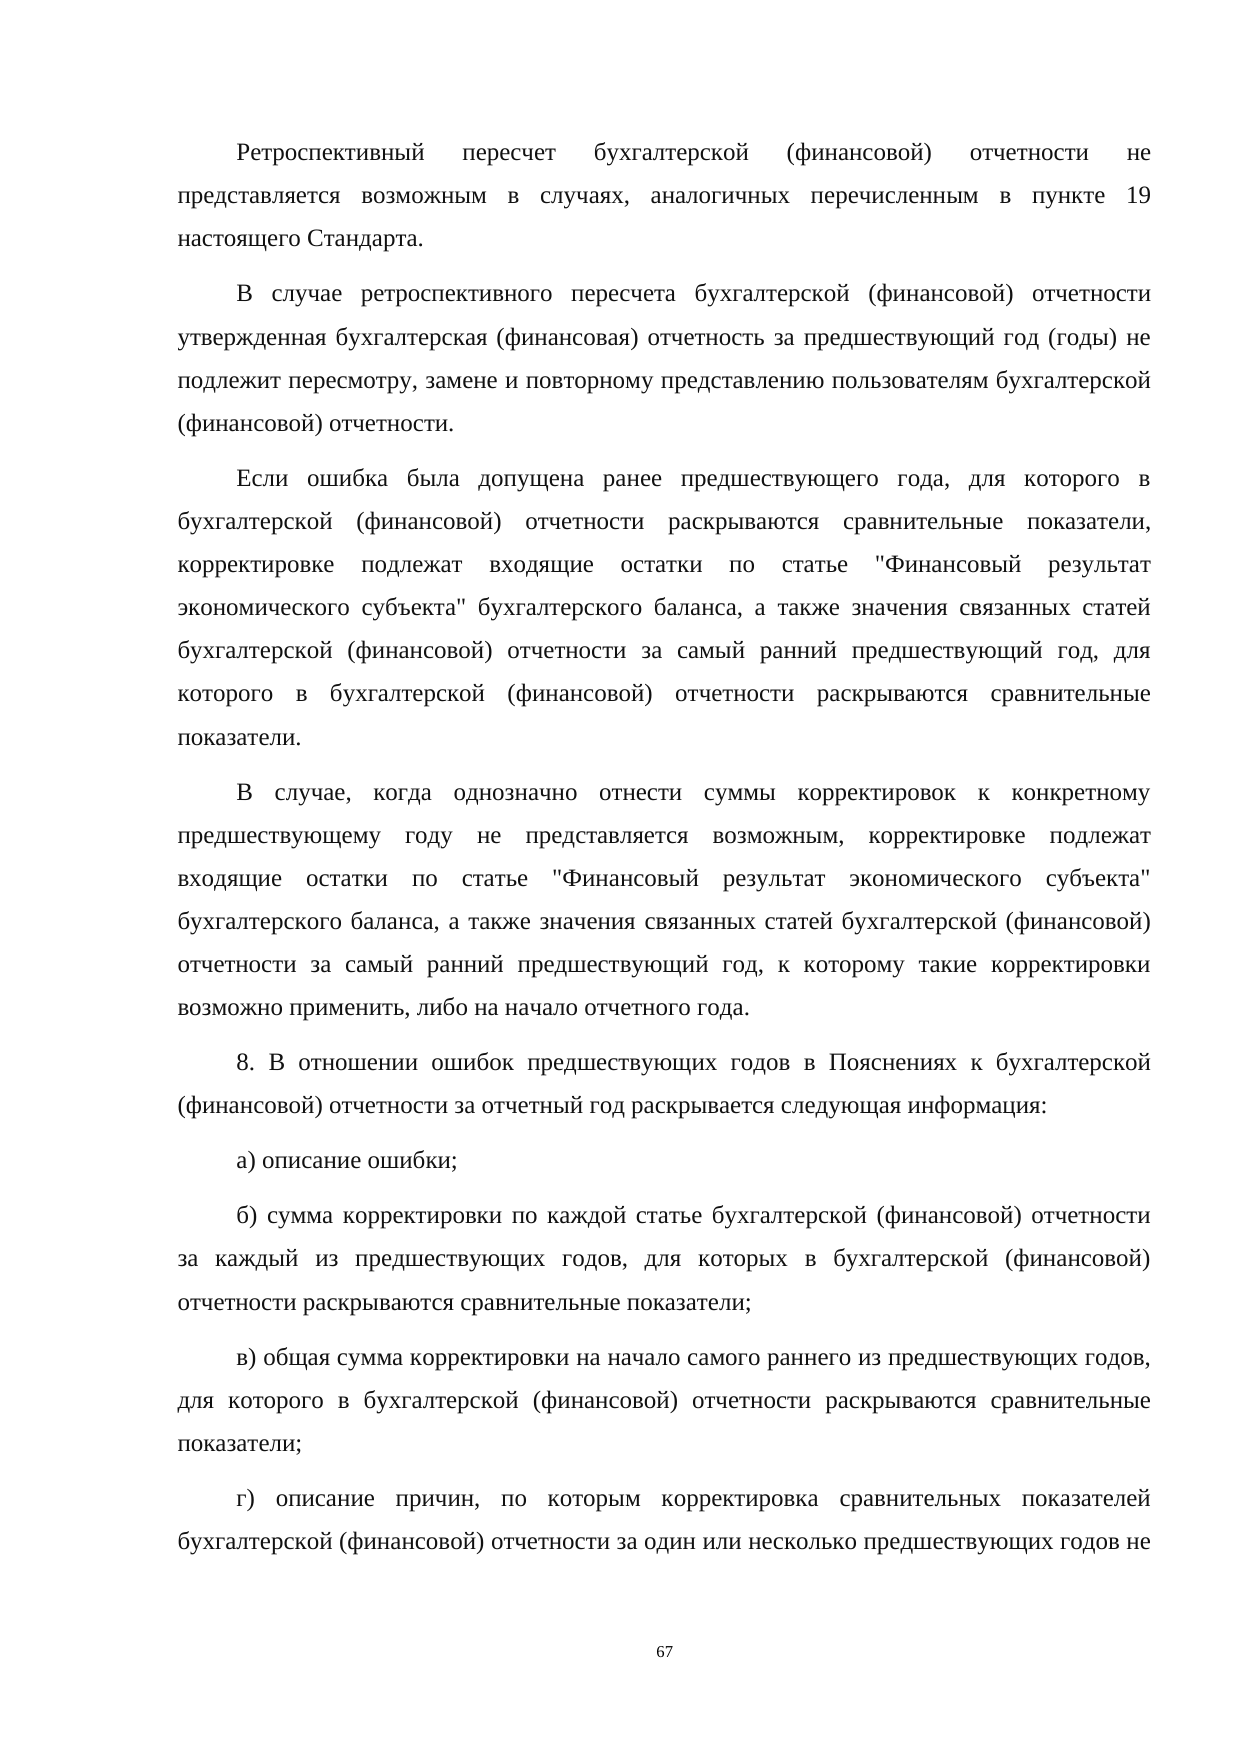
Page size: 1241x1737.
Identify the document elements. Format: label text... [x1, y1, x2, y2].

text В случае ретроспективного пересчета бухгалтерской (финансовой) отчетности утвержденная бухгалтерская (финансовая) отчетность за предшествующий год (годы) не подлежит пересмотру, замене и повторному представлению пользователям бухгалтерской (финансовой) отчетности. [177, 278, 1152, 437]
text б) сумма корректировки по каждой статье бухгалтерской (финансовой) отчетности за каждый из предшествующих годов, для которых в бухгалтерской (финансовой) отчетности раскрываются сравнительные показатели; [177, 1200, 1152, 1315]
text в) общая сумма корректировки на начало самого раннего из предшествующих годов, для которого в бухгалтерской (финансовой) отчетности раскрываются сравнительные показатели; [177, 1342, 1152, 1457]
text Если ошибка была допущена ранее предшествующего года, для которого в бухгалтерской (финансовой) отчетности раскрываются сравнительные показатели, корректировке подлежат входящие остатки по статье "Финансовый результат экономического субъекта" бухгалтерского баланса, а также значения связанных статей бухгалтерской (финансовой) отчетности за самый ранний предшествующий год, для которого в бухгалтерской (финансовой) отчетности раскрываются сравнительные показатели. [177, 463, 1152, 750]
text 8. В отношении ошибок предшествующих годов в Пояснениях к бухгалтерской (финансовой) отчетности за отчетный год раскрывается следующая информация: [177, 1047, 1152, 1119]
text г) описание причин, по которым корректировка сравнительных показателей бухгалтерской (финансовой) отчетности за один или несколько предшествующих годов не [177, 1483, 1152, 1555]
text В случае, когда однозначно отнести суммы корректировок к конкретному предшествующему году не представляется возможным, корректировке подлежат входящие остатки по статье "Финансовый результат экономического субъекта" бухгалтерского баланса, а также значения связанных статей бухгалтерской (финансовой) отчетности за самый ранний предшествующий год, к которому такие корректировки возможно применить, либо на начало отчетного года. [177, 777, 1152, 1021]
text а) описание ошибки; [177, 1145, 1152, 1174]
text Ретроспективный пересчет бухгалтерской (финансовой) отчетности не представляется возможным в случаях, аналогичных перечисленным в пункте 19 настоящего Стандарта. [177, 137, 1152, 252]
